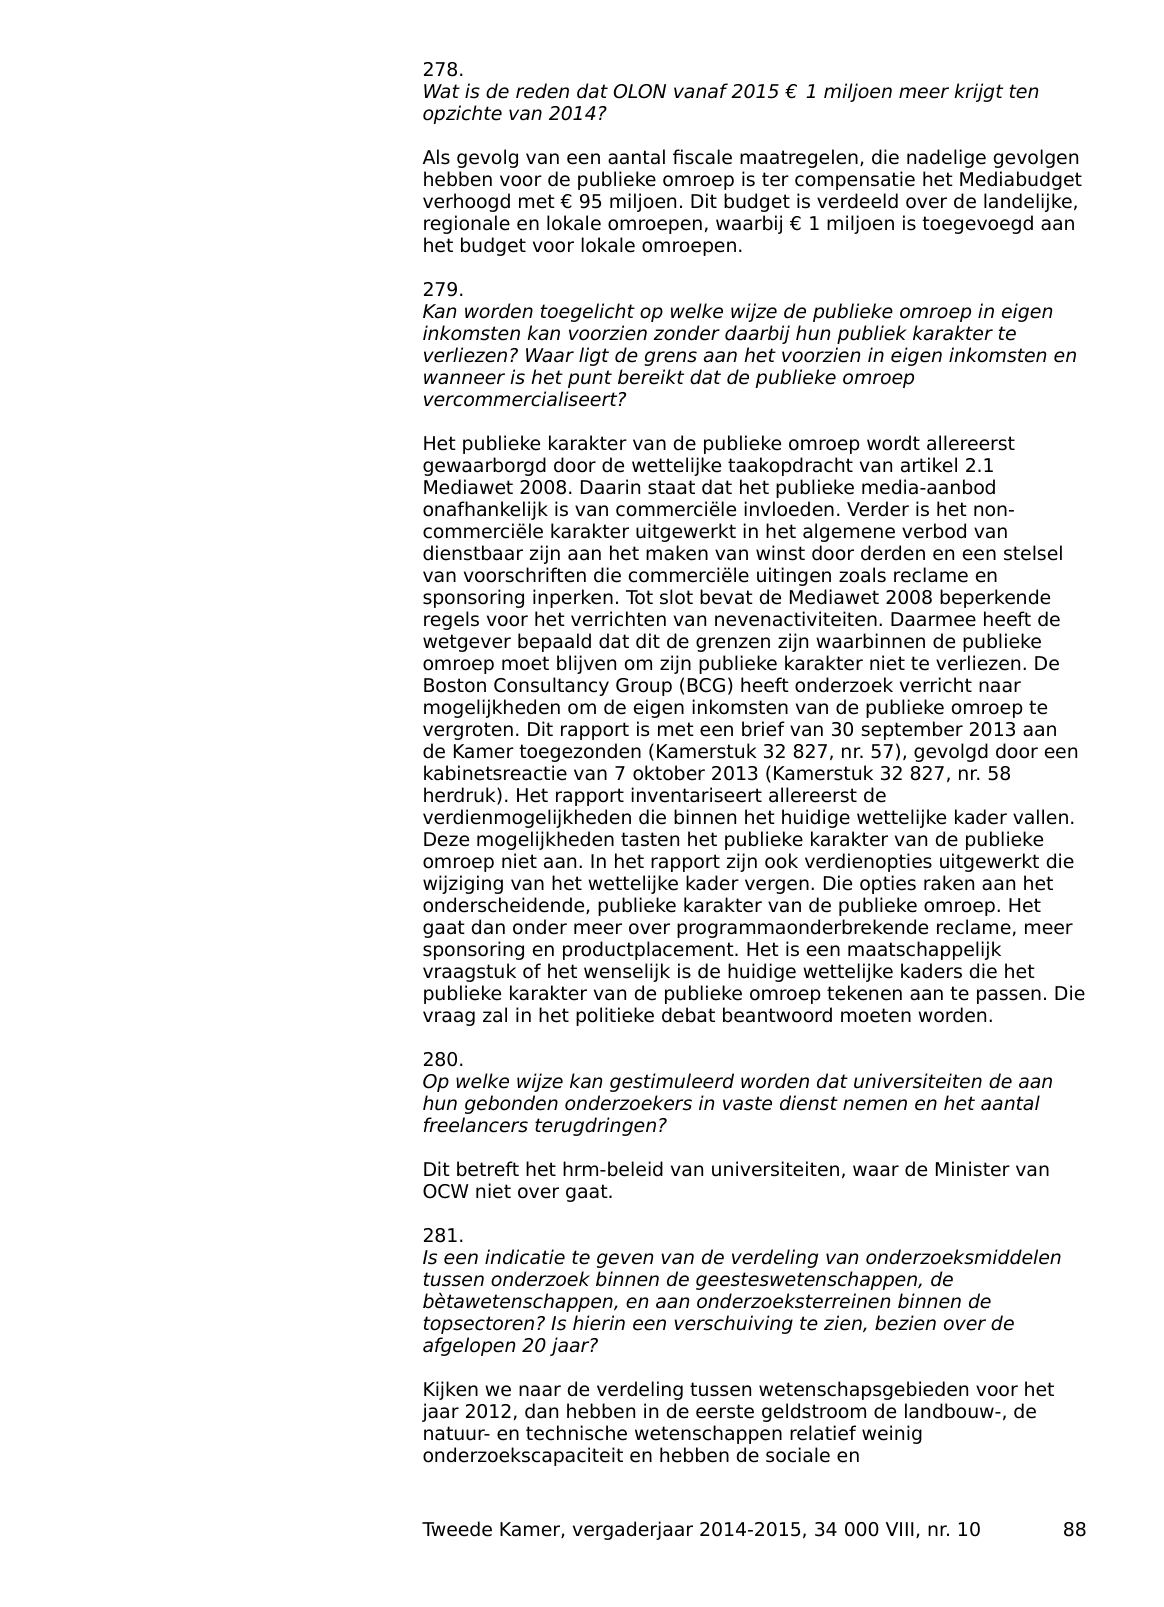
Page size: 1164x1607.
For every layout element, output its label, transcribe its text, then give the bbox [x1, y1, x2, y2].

text Wat is de reden dat OLON vanaf 2015 € 1 miljoen meer krijgt ten opzichte van 2014? [422, 81, 1087, 125]
text Kan worden toegelicht op welke wijze de publieke omroep in eigen inkomsten kan voorzien zonder daarbij hun publiek karakter te verliezen? Waar ligt de grens aan het voorzien in eigen inkomsten en wanneer is het punt bereikt dat de publieke omroep vercommercialiseert? [422, 301, 1087, 411]
text 280. [422, 1049, 1087, 1071]
text 278. [422, 59, 1087, 81]
text Is een indicatie te geven van de verdeling van onderzoeksmiddelen tussen onderzoek binnen de geesteswetenschappen, de bètawetenschappen, en aan onderzoeksterreinen binnen de topsectoren? Is hierin een verschuiving te zien, bezien over de afgelopen 20 jaar? [422, 1247, 1087, 1357]
text Het publieke karakter van de publieke omroep wordt allereerst gewaarborgd door de wettelijke taakopdracht van artikel 2.1 Mediawet 2008. Daarin staat dat het publieke media-aanbod onafhankelijk is van commerciële invloeden. Verder is het non-commerciële karakter uitgewerkt in het algemene verbod van dienstbaar zijn aan het maken van winst door derden en een stelsel van voorschriften die commerciële uitingen zoals reclame en sponsoring inperken. Tot slot bevat de Mediawet 2008 beperkende regels voor het verrichten van nevenactiviteiten. Daarmee heeft de wetgever bepaald dat dit de grenzen zijn waarbinnen de publieke omroep moet blijven om zijn publieke karakter niet te verliezen. De Boston Consultancy Group (BCG) heeft onderzoek verricht naar mogelijkheden om de eigen inkomsten van de publieke omroep te vergroten. Dit rapport is met een brief van 30 september 2013 aan de Kamer toegezonden (Kamerstuk 32 827, nr. 57), gevolgd door een kabinetsreactie van 7 oktober 2013 (Kamerstuk 32 827, nr. 58 herdruk). Het rapport inventariseert allereerst de verdienmogelijkheden die binnen het huidige wettelijke kader vallen. Deze mogelijkheden tasten het publieke karakter van de publieke omroep niet aan. In het rapport zijn ook verdienopties uitgewerkt die wijziging van het wettelijke kader vergen. Die opties raken aan het onderscheidende, publieke karakter van de publieke omroep. Het gaat dan onder meer over programmaonderbrekende reclame, meer sponsoring en productplacement. Het is een maatschappelijk vraagstuk of het wenselijk is de huidige wettelijke kaders die het publieke karakter van de publieke omroep tekenen aan te passen. Die vraag zal in het politieke debat beantwoord moeten worden. [422, 433, 1087, 1027]
text Dit betreft het hrm-beleid van universiteiten, waar de Minister van OCW niet over gaat. [422, 1159, 1087, 1203]
text 279. [422, 279, 1087, 301]
text 281. [422, 1225, 1087, 1247]
text Als gevolg van een aantal fiscale maatregelen, die nadelige gevolgen hebben voor de publieke omroep is ter compensatie het Mediabudget verhoogd met € 95 miljoen. Dit budget is verdeeld over de landelijke, regionale en lokale omroepen, waarbij € 1 miljoen is toegevoegd aan het budget voor lokale omroepen. [422, 147, 1087, 257]
text Kijken we naar de verdeling tussen wetenschapsgebieden voor het jaar 2012, dan hebben in de eerste geldstroom de landbouw-, de natuur- en technische wetenschappen relatief weinig onderzoekscapaciteit en hebben de sociale en [422, 1379, 1087, 1467]
text Op welke wijze kan gestimuleerd worden dat universiteiten de aan hun gebonden onderzoekers in vaste dienst nemen en het aantal freelancers terugdringen? [422, 1071, 1087, 1137]
